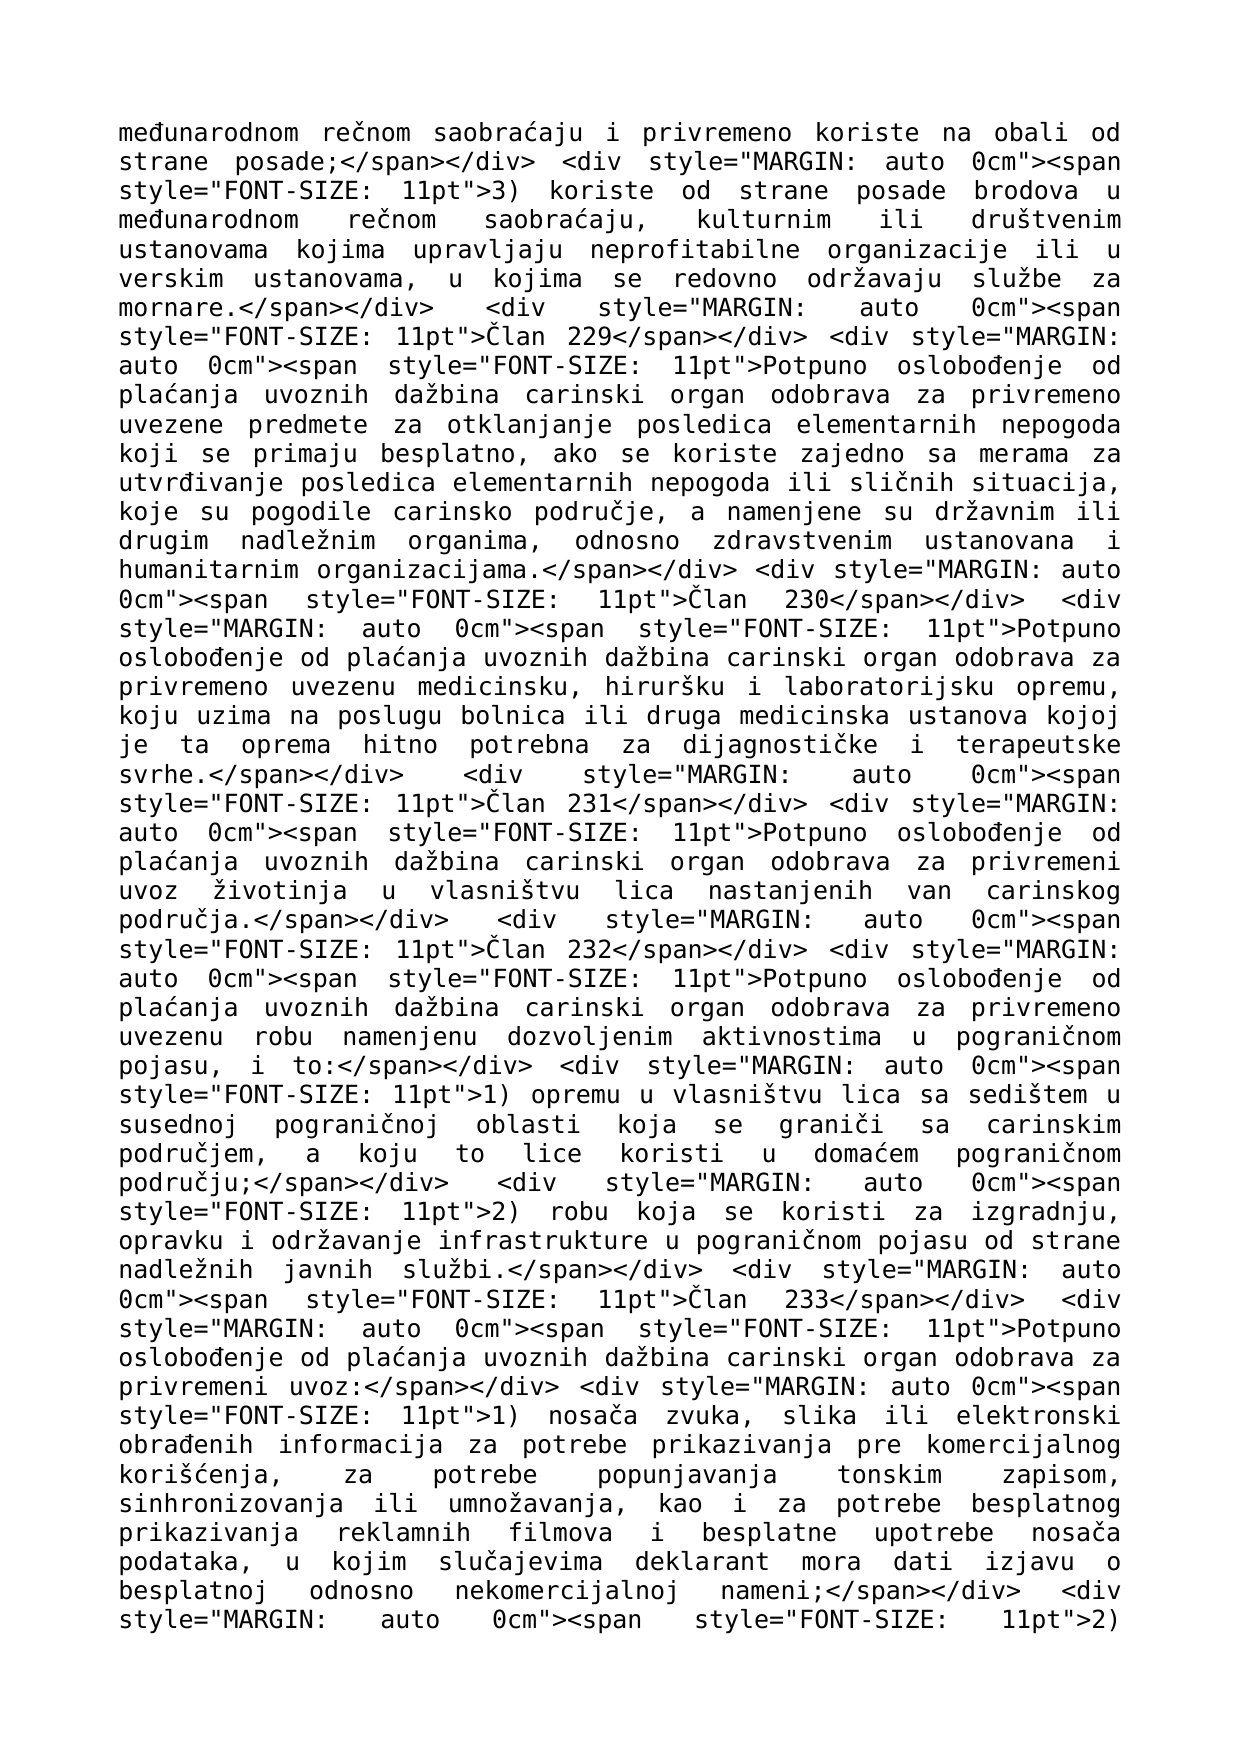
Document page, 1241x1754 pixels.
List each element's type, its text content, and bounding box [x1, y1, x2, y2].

text međunarodnom rečnom saobraćaju i privremeno koriste na obali od strane posade;</span></div> <div style="MARGIN: auto 0cm"><span style="FONT-SIZE: 11pt">3) koriste od strane posade brodova u međunarodnom rečnom saobraćaju, kulturnim ili društvenim ustanovama kojima upravljaju neprofitabilne organizacije ili u verskim ustanovama, u kojima se redovno održavaju službe za mornare.</span></div> <div style="MARGIN: auto 0cm"><span style="FONT-SIZE: 11pt">Član 229</span></div> <div style="MARGIN: auto 0cm"><span style="FONT-SIZE: 11pt">Potpuno oslobođenje od plaćanja uvoznih dažbina carinski organ odobrava za privremeno uvezene predmete za otklanjanje posledica elementarnih nepogoda koji se primaju besplatno, ako se koriste zajedno sa merama za utvrđivanje posledica elementarnih nepogoda ili sličnih situacija, koje su pogodile carinsko područje, a namenjene su državnim ili drugim nadležnim organima, odnosno zdravstvenim ustanovana i humanitarnim organizacijama.</span></div> <div style="MARGIN: auto 0cm"><span style="FONT-SIZE: 11pt">Član 230</span></div> <div style="MARGIN: auto 0cm"><span style="FONT-SIZE: 11pt">Potpuno oslobođenje od plaćanja uvoznih dažbina carinski organ odobrava za privremeno uvezenu medicinsku, hiruršku i laboratorijsku opremu, koju uzima na poslugu bolnica ili druga medicinska ustanova kojoj je ta oprema hitno potrebna za dijagnostičke i terapeutske svrhe.</span></div> <div style="MARGIN: auto 0cm"><span style="FONT-SIZE: 11pt">Član 231</span></div> <div style="MARGIN: auto 0cm"><span style="FONT-SIZE: 11pt">Potpuno oslobođenje od plaćanja uvoznih dažbina carinski organ odobrava za privremeni uvoz životinja u vlasništvu lica nastanjenih van carinskog područja.</span></div> <div style="MARGIN: auto 0cm"><span style="FONT-SIZE: 11pt">Član 232</span></div> <div style="MARGIN: auto 0cm"><span style="FONT-SIZE: 11pt">Potpuno oslobođenje od plaćanja uvoznih dažbina carinski organ odobrava za privremeno uvezenu robu namenjenu dozvoljenim aktivnostima u pograničnom pojasu, i to:</span></div> <div style="MARGIN: auto 0cm"><span style="FONT-SIZE: 11pt">1) opremu u vlasništvu lica sa sedištem u susednoj pograničnoj oblasti koja se graniči sa carinskim područjem, a koju to lice koristi u domaćem pograničnom području;</span></div> <div style="MARGIN: auto 0cm"><span style="FONT-SIZE: 11pt">2) robu koja se koristi za izgradnju, opravku i održavanje infrastrukture u pograničnom pojasu od strane nadležnih javnih službi.</span></div> <div style="MARGIN: auto 0cm"><span style="FONT-SIZE: 11pt">Član 233</span></div> <div style="MARGIN: auto 0cm"><span style="FONT-SIZE: 11pt">Potpuno oslobođenje od plaćanja uvoznih dažbina carinski organ odobrava za privremeni uvoz:</span></div> <div style="MARGIN: auto 0cm"><span style="FONT-SIZE: 11pt">1) nosača zvuka, slika ili elektronski obrađenih informacija za potrebe prikazivanja pre komercijalnog korišćenja, za potrebe popunjavanja tonskim zapisom, sinhronizovanja ili umnožavanja, kao i za potrebe besplatnog prikazivanja reklamnih filmova i besplatne upotrebe nosača podataka, u kojim slučajevima deklarant mora dati izjavu o besplatnoj odnosno nekomercijalnoj nameni;</span></div> <div style="MARGIN: auto 0cm"><span style="FONT-SIZE: 11pt">2) [118, 118, 1122, 1635]
